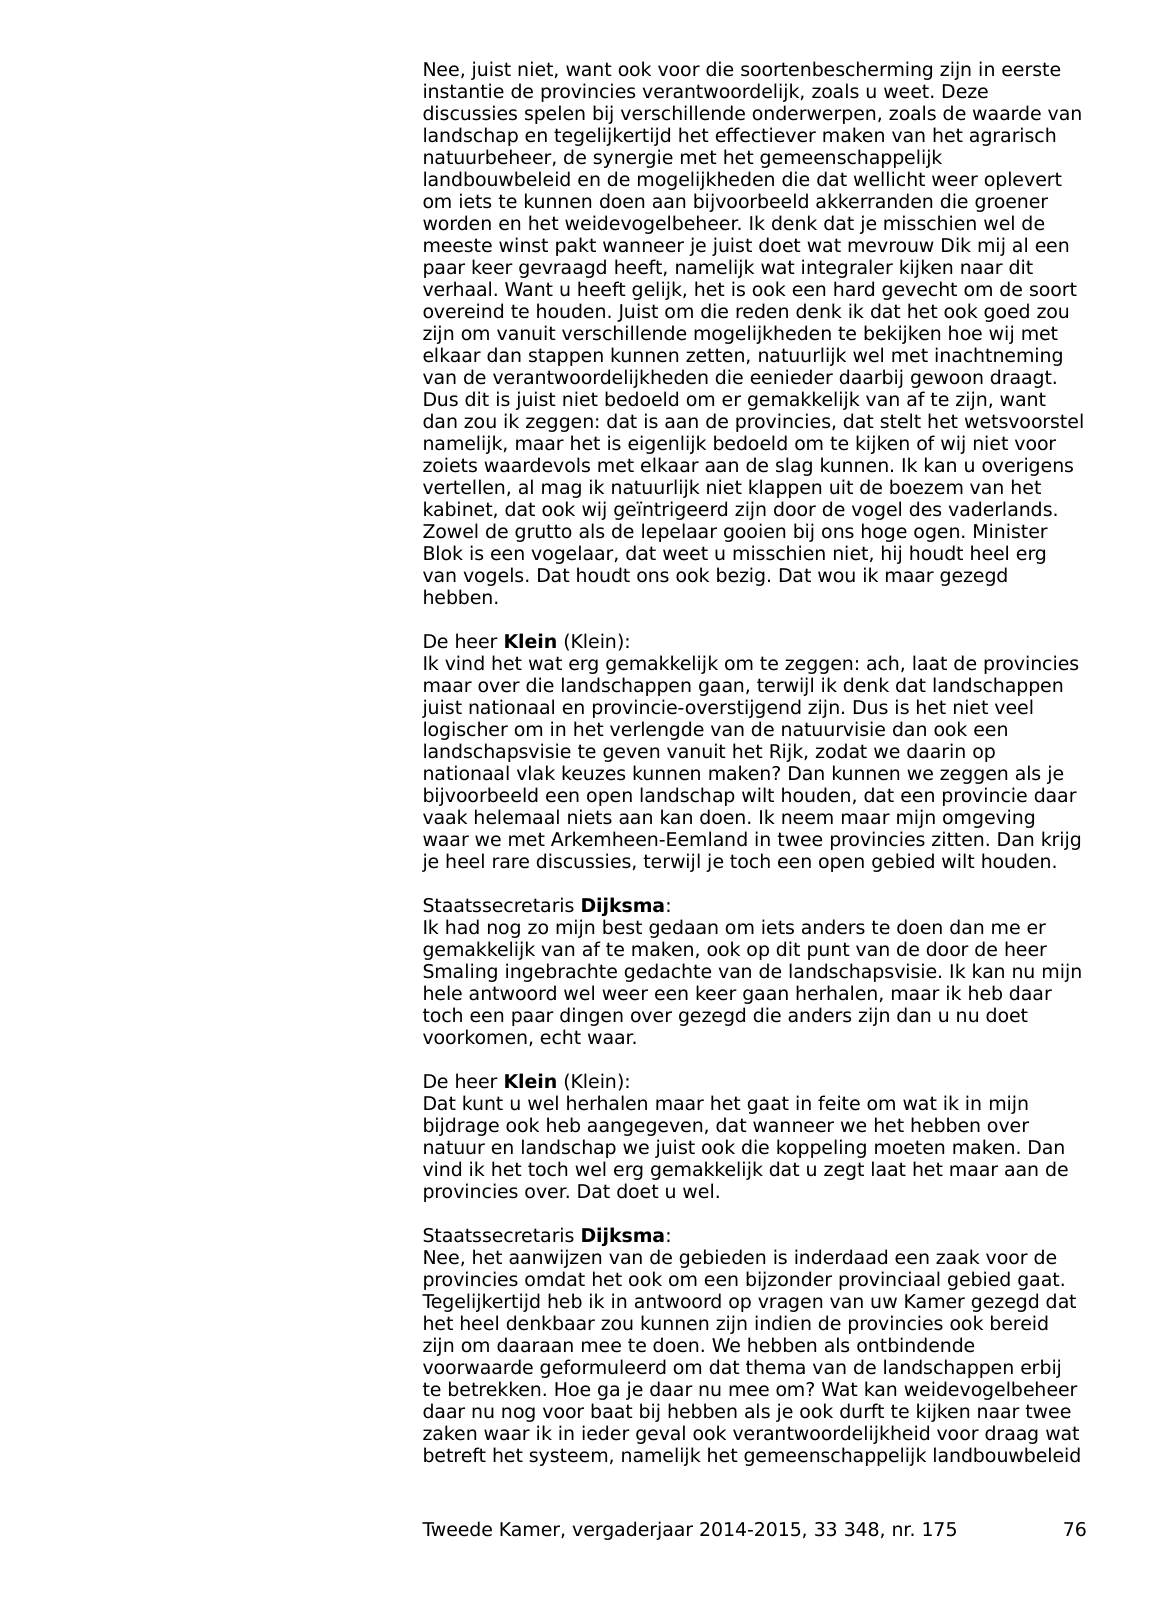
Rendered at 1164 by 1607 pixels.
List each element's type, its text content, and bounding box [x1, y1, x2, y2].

text De heer Klein (Klein): [422, 1071, 1087, 1093]
text Ik had nog zo mijn best gedaan om iets anders te doen dan me er gemakkelijk van af te maken, ook op dit punt van de door de heer Smaling ingebrachte gedachte van de landschapsvisie. Ik kan nu mijn hele antwoord wel weer een keer gaan herhalen, maar ik heb daar toch een paar dingen over gezegd die anders zijn dan u nu doet voorkomen, echt waar. [422, 917, 1087, 1048]
text Ik vind het wat erg gemakkelijk om te zeggen: ach, laat de provincies maar over die landschappen gaan, terwijl ik denk dat landschappen juist nationaal en provincie-overstijgend zijn. Dus is het niet veel logischer om in het verlengde van de natuurvisie dan ook een landschapsvisie te geven vanuit het Rijk, zodat we daarin op nationaal vlak keuzes kunnen maken? Dan kunnen we zeggen als je bijvoorbeeld een open landschap wilt houden, dat een provincie daar vaak helemaal niets aan kan doen. Ik neem maar mijn omgeving waar we met Arkemheen-Eemland in twee provincies zitten. Dan krijg je heel rare discussies, terwijl je toch een open gebied wilt houden. [422, 653, 1087, 872]
text Staatssecretaris Dijksma: [422, 895, 1087, 917]
text Nee, juist niet, want ook voor die soortenbescherming zijn in eerste instantie de provincies verantwoordelijk, zoals u weet. Deze discussies spelen bij verschillende onderwerpen, zoals de waarde van landschap en tegelijkertijd het effectiever maken van het agrarisch natuurbeheer, de synergie met het gemeenschappelijk landbouwbeleid en de mogelijkheden die dat wellicht weer oplevert om iets te kunnen doen aan bijvoorbeeld akkerranden die groener worden en het weidevogelbeheer. Ik denk dat je misschien wel de meeste winst pakt wanneer je juist doet wat mevrouw Dik mij al een paar keer gevraagd heeft, namelijk wat integraler kijken naar dit verhaal. Want u heeft gelijk, het is ook een hard gevecht om de soort overeind te houden. Juist om die reden denk ik dat het ook goed zou zijn om vanuit verschillende mogelijkheden te bekijken hoe wij met elkaar dan stappen kunnen zetten, natuurlijk wel met inachtneming van de verantwoordelijkheden die eenieder daarbij gewoon draagt. Dus dit is juist niet bedoeld om er gemakkelijk van af te zijn, want dan zou ik zeggen: dat is aan de provincies, dat stelt het wetsvoorstel namelijk, maar het is eigenlijk bedoeld om te kijken of wij niet voor zoiets waardevols met elkaar aan de slag kunnen. Ik kan u overigens vertellen, al mag ik natuurlijk niet klappen uit de boezem van het kabinet, dat ook wij geïntrigeerd zijn door de vogel des vaderlands. Zowel de grutto als de lepelaar gooien bij ons hoge ogen. Minister Blok is een vogelaar, dat weet u misschien niet, hij houdt heel erg van vogels. Dat houdt ons ook bezig. Dat wou ik maar gezegd hebben. [422, 59, 1087, 608]
text Staatssecretaris Dijksma: [422, 1225, 1087, 1247]
text De heer Klein (Klein): [422, 631, 1087, 653]
text Dat kunt u wel herhalen maar het gaat in feite om wat ik in mijn bijdrage ook heb aangegeven, dat wanneer we het hebben over natuur en landschap we juist ook die koppeling moeten maken. Dan vind ik het toch wel erg gemakkelijk dat u zegt laat het maar aan de provincies over. Dat doet u wel. [422, 1093, 1087, 1203]
text Nee, het aanwijzen van de gebieden is inderdaad een zaak voor de provincies omdat het ook om een bijzonder provinciaal gebied gaat. Tegelijkertijd heb ik in antwoord op vragen van uw Kamer gezegd dat het heel denkbaar zou kunnen zijn indien de provincies ook bereid zijn om daaraan mee te doen. We hebben als ontbindende voorwaarde geformuleerd om dat thema van de landschappen erbij te betrekken. Hoe ga je daar nu mee om? Wat kan weidevogelbeheer daar nu nog voor baat bij hebben als je ook durft te kijken naar twee zaken waar ik in ieder geval ook verantwoordelijkheid voor draag wat betreft het systeem, namelijk het gemeenschappelijk landbouwbeleid [422, 1247, 1087, 1467]
